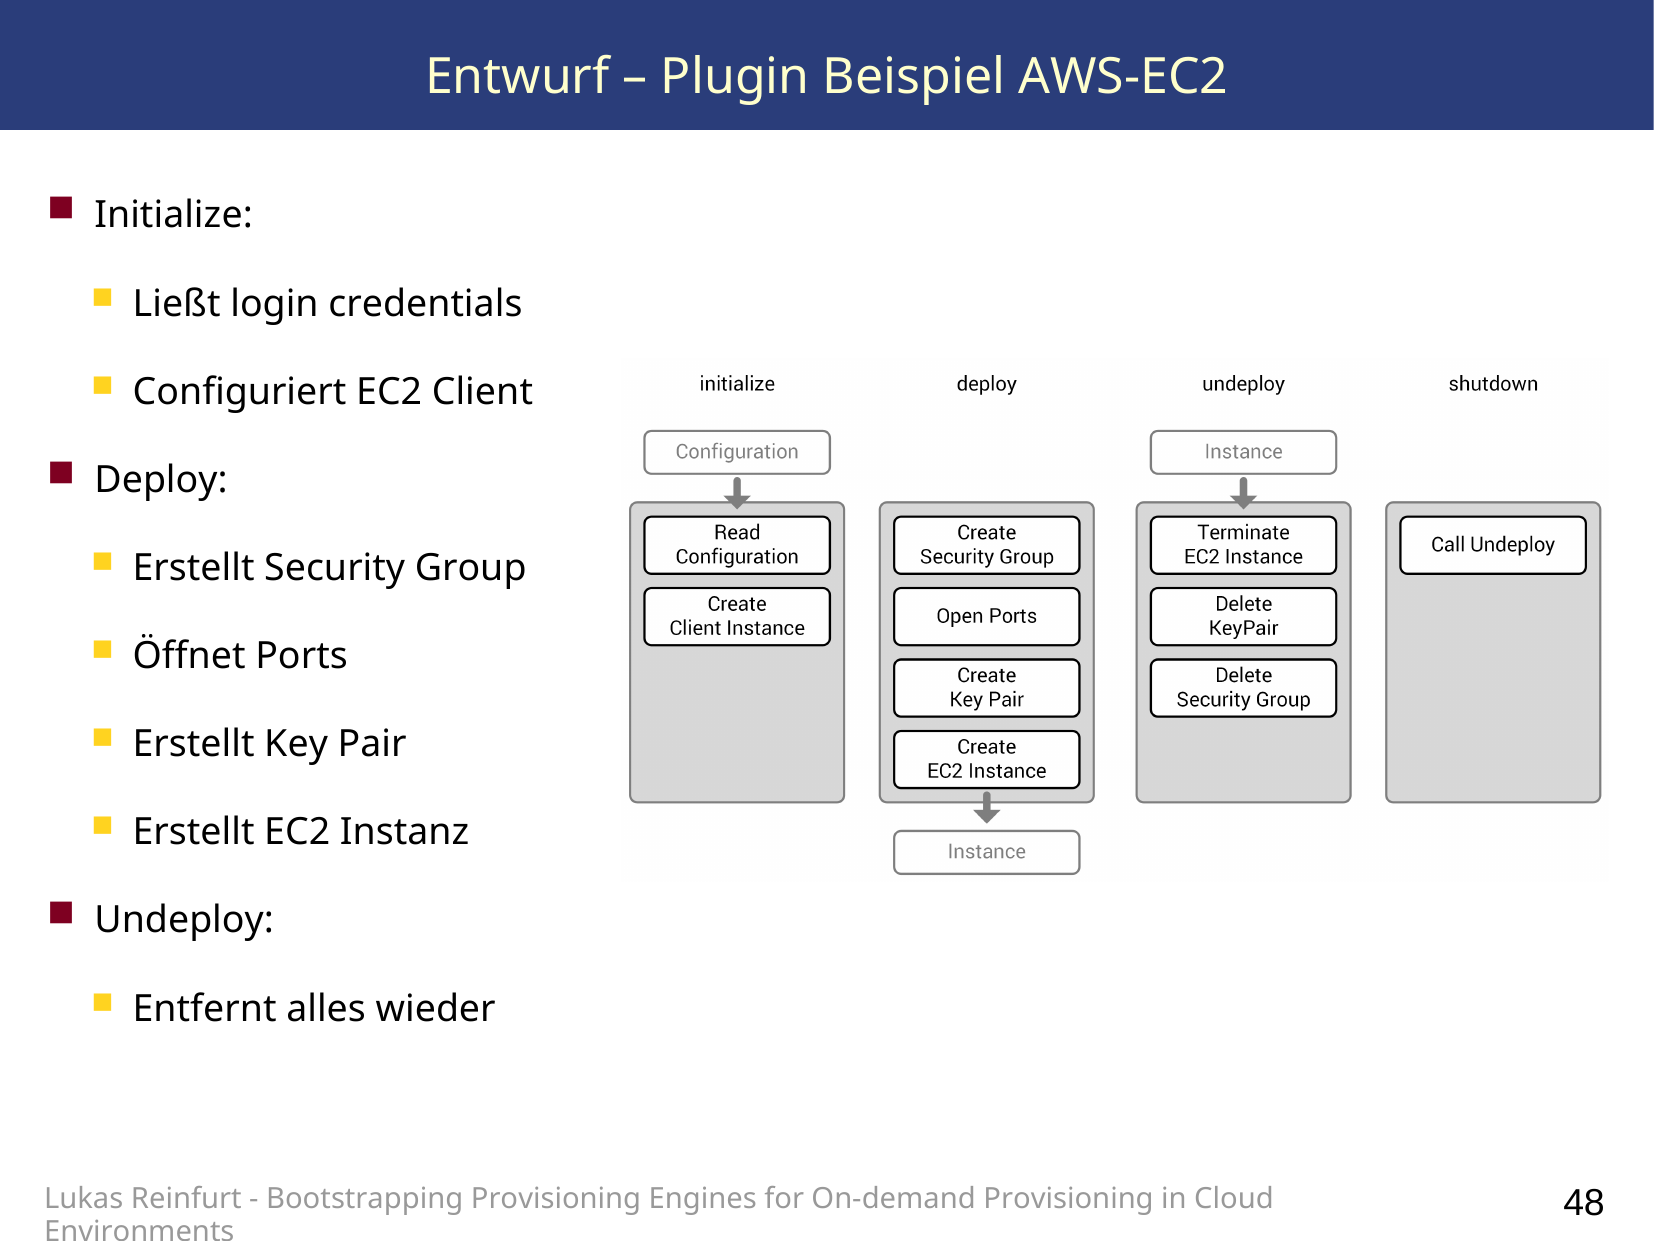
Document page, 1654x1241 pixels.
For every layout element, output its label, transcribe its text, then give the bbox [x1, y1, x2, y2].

list Initialize: Ließt login credentials Configuriert EC2 Client Deploy: Erstellt Security Group Öffnet Ports Erstellt Key Pair Erstellt EC2 Instanz Undeploy: Entfernt alles wieder [47, 177, 603, 1146]
picture [621, 358, 1609, 882]
title Entwurf – Plugin Beispiel AWS-EC2 [47, 23, 1607, 119]
